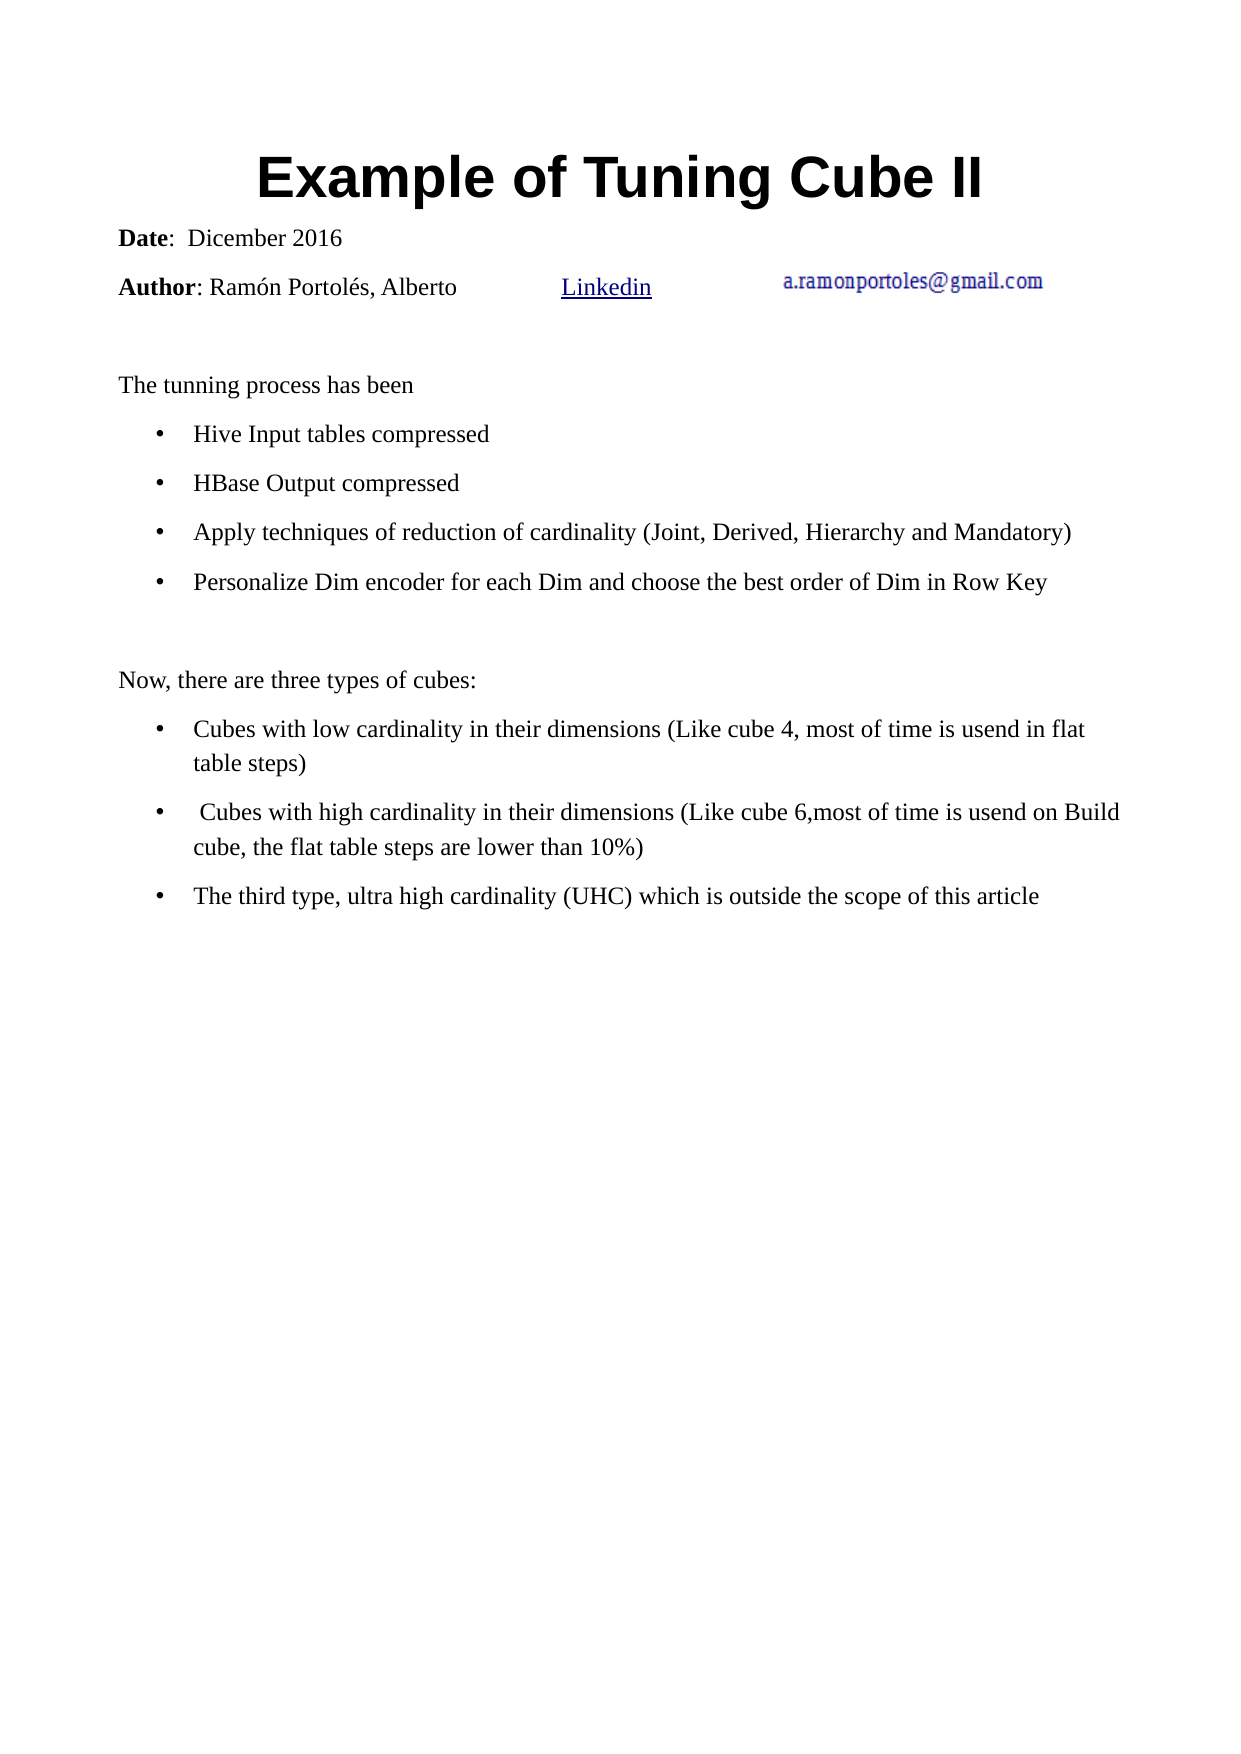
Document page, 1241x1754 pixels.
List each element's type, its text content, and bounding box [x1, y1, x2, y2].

text Now, there are three types of cubes: [118, 665, 1122, 693]
list Personalize Dim encoder for each Dim and choose the best order of Dim in Row Key [156, 567, 1122, 595]
list Apply techniques of reduction of cardinality (Joint, Derived, Hierarchy and Mandatory) [156, 517, 1122, 546]
list Cubes with high cardinality in their dimensions (Like cube 6,most of time is usend on Build cube, the flat table steps are lower than 10%) [156, 797, 1122, 861]
text The tunning process has been [118, 370, 1122, 399]
list HBase Output compressed [156, 468, 1122, 497]
list Hive Input tables compressed [156, 419, 1122, 448]
text Date: Dicember 2016 [118, 223, 1122, 251]
text Author: Ramón Portolés, Alberto Linkedin [118, 272, 1122, 301]
picture [782, 271, 1049, 296]
list The third type, ultra high cardinality (UHC) which is outside the scope of this article [156, 881, 1122, 909]
title Example of Tuning Cube II [118, 143, 1122, 210]
list Cubes with low cardinality in their dimensions (Like cube 4, most of time is usend in flat table steps) [156, 714, 1122, 777]
